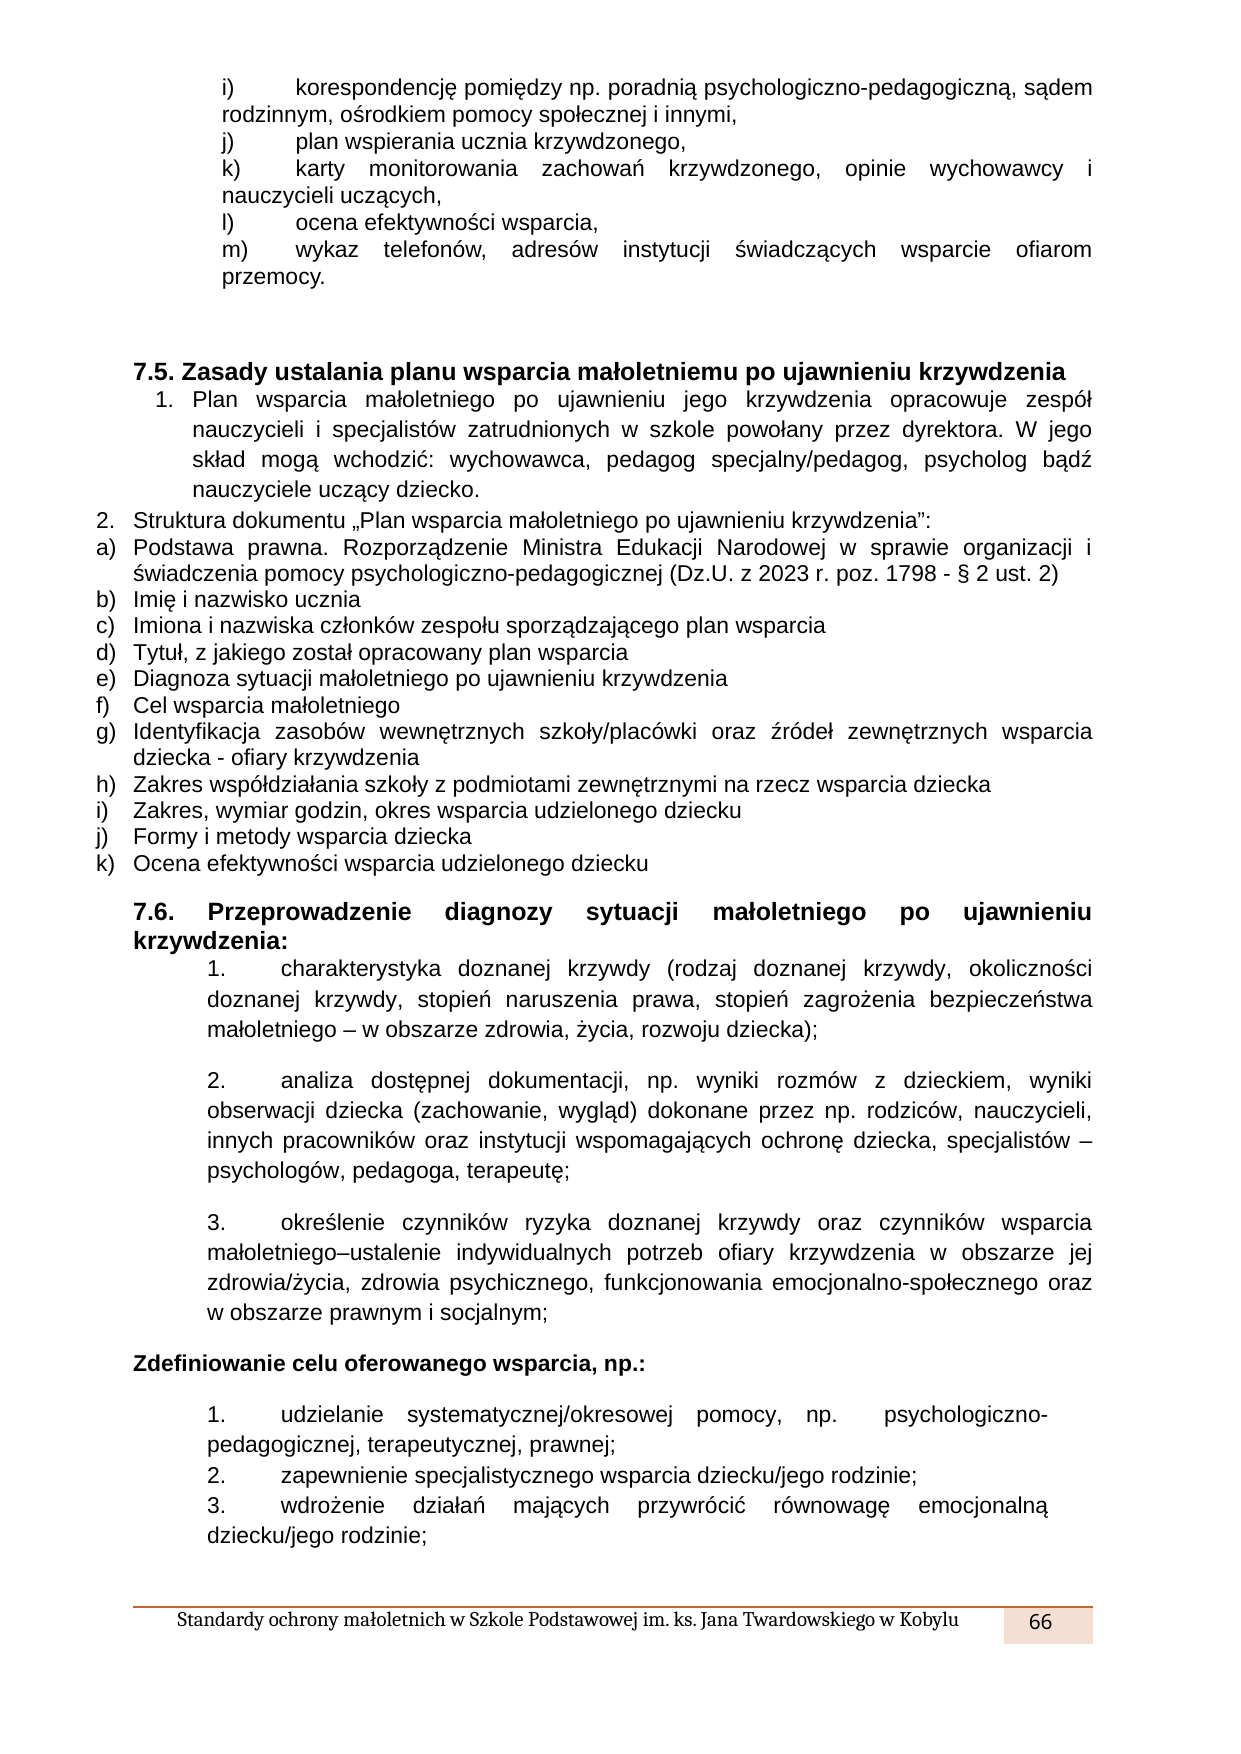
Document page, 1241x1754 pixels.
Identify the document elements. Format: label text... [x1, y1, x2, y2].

subtitle 7.5. Zasady ustalania planu wsparcia małoletniemu po ujawnieniu krzywdzenia [133, 356, 1093, 385]
list Imię i nazwisko ucznia [96, 586, 1093, 612]
list karty monitorowania zachowań krzywdzonego, opinie wychowawcy i nauczycieli uczących, [222, 155, 1093, 208]
subtitle 7.6. Przeprowadzenie diagnozy sytuacji małoletniego po ujawnieniu krzywdzenia: [133, 897, 1093, 955]
list korespondencję pomiędzy np. poradnią psychologiczno-pedagogiczną, sądem rodzinnym, ośrodkiem pomocy społecznej i innymi, [222, 74, 1093, 127]
list Zakres współdziałania szkoły z podmiotami zewnętrznymi na rzecz wsparcia dziecka [96, 771, 1093, 797]
list wykaz telefonów, adresów instytucji świadczących wsparcie ofiarom przemocy. [222, 236, 1093, 290]
list ocena efektywności wsparcia, [222, 209, 1093, 236]
list Ocena efektywności wsparcia udzielonego dziecku [96, 850, 1093, 876]
list zapewnienie specjalistycznego wsparcia dziecku/jego rodzinie; [207, 1462, 1048, 1488]
list Plan wsparcia małoletniego po ujawnieniu jego krzywdzenia opracowuje zespół nauczycieli i specjalistów zatrudnionych w szkole powołany przez dyrektora. W jego skład mogą wchodzić: wychowawca, pedagog specjalny/pedagog, psycholog bądź nauczyciele uczący dziecko. [155, 386, 1093, 503]
list Identyfikacja zasobów wewnętrznych szkoły/placówki oraz źródeł zewnętrznych wsparcia dziecka - ofiary krzywdzenia [96, 718, 1093, 771]
list Diagnoza sytuacji małoletniego po ujawnieniu krzywdzenia [96, 665, 1093, 692]
list Formy i metody wsparcia dziecka [96, 823, 1093, 850]
list udzielanie systematycznej/okresowej pomocy, np. psychologiczno-pedagogicznej, terapeutycznej, prawnej; [207, 1401, 1048, 1458]
list Tytuł, z jakiego został opracowany plan wsparcia [96, 639, 1093, 665]
list wdrożenie działań mających przywrócić równowagę emocjonalną dziecku/jego rodzinie; [207, 1492, 1048, 1548]
list Cel wsparcia małoletniego [96, 692, 1093, 718]
list Podstawa prawna. Rozporządzenie Ministra Edukacji Narodowej w sprawie organizacji i świadczenia pomocy psychologiczno-pedagogicznej (Dz.U. z 2023 r. poz. 1798 - § 2 ust. 2) [96, 533, 1093, 586]
list określenie czynników ryzyka doznanej krzywdy oraz czynników wsparcia małoletniego–ustalenie indywidualnych potrzeb ofiary krzywdzenia w obszarze jej zdrowia/życia, zdrowia psychicznego, funkcjonowania emocjonalno-społecznego oraz w obszarze prawnym i socjalnym; [207, 1208, 1093, 1326]
text Zdefiniowanie celu oferowanego wsparcia, np.: [133, 1350, 1093, 1377]
list Zakres, wymiar godzin, okres wsparcia udzielonego dziecku [96, 797, 1093, 823]
list Struktura dokumentu „Plan wsparcia małoletniego po ujawnieniu krzywdzenia”: [96, 507, 1093, 533]
list plan wspierania ucznia krzywdzonego, [222, 128, 1093, 154]
list Imiona i nazwiska członków zespołu sporządzającego plan wsparcia [96, 612, 1093, 639]
list charakterystyka doznanej krzywdy (rodzaj doznanej krzywdy, okoliczności doznanej krzywdy, stopień naruszenia prawa, stopień zagrożenia bezpieczeństwa małoletniego – w obszarze zdrowia, życia, rozwoju dziecka); [207, 955, 1093, 1042]
list analiza dostępnej dokumentacji, np. wyniki rozmów z dzieckiem, wyniki obserwacji dziecka (zachowanie, wygląd) dokonane przez np. rodziców, nauczycieli, innych pracowników oraz instytucji wspomagających ochronę dziecka, specjalistów – psychologów, pedagoga, terapeutę; [207, 1067, 1093, 1184]
